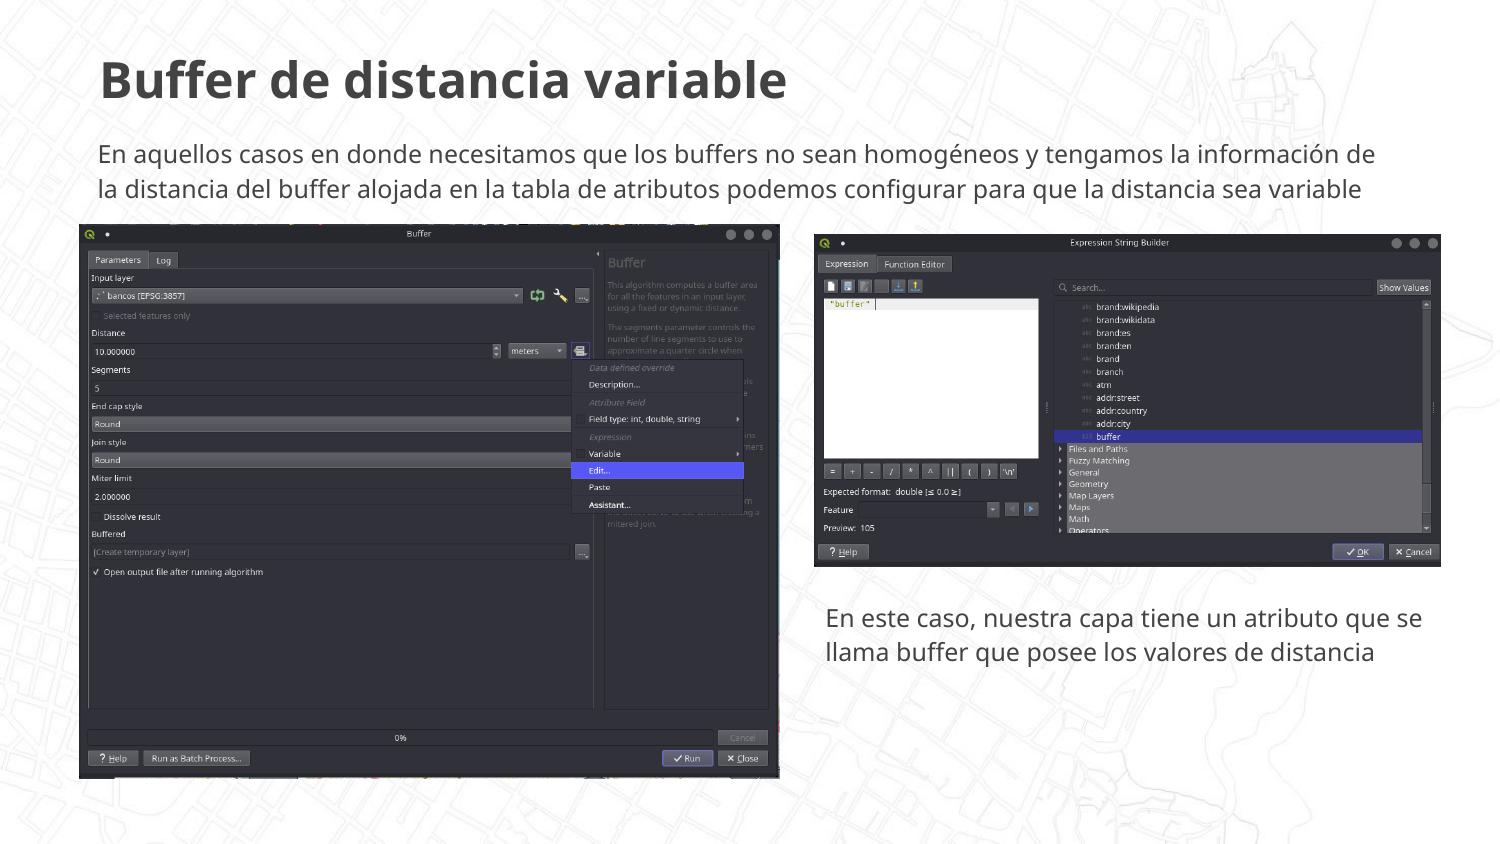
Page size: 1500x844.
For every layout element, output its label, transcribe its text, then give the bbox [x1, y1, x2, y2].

text_box En este caso, nuestra capa tiene un atributo que se llama buffer que posee los valores de distancia [810, 592, 1453, 792]
text_box Buffer de distancia variable [84, 37, 875, 129]
picture [0, 0, 1500, 844]
text_box En aquellos casos en donde necesitamos que los buffers no sean homogéneos y tengamos la información de la distancia del buffer alojada en la tabla de atributos podemos configurar para que la distancia sea variable [82, 129, 1417, 237]
